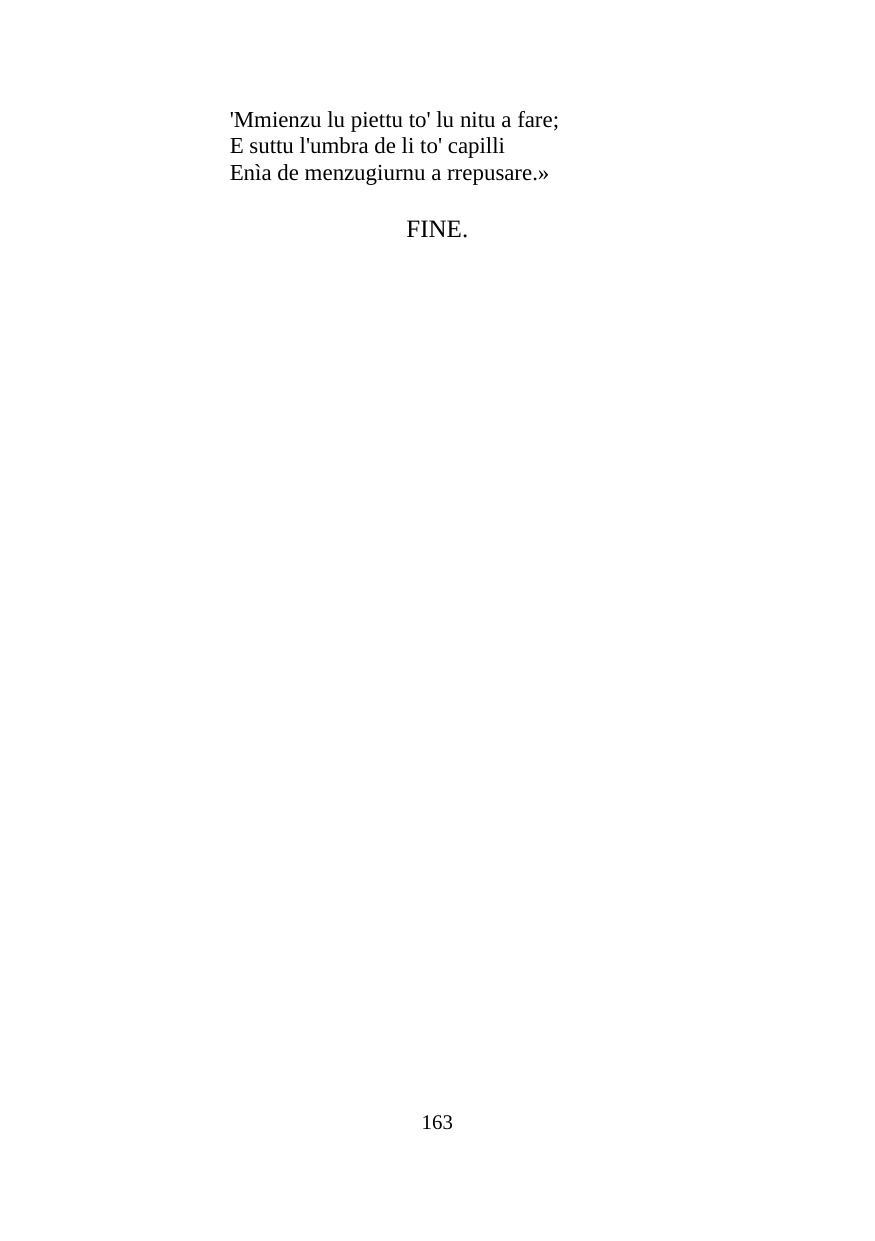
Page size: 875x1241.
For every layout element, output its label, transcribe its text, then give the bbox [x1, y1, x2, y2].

text FINE. [106, 214, 768, 243]
text Enìa de menzugiurnu a rrepusare.» [200, 159, 768, 185]
text E suttu l'umbra de li to' capilli [200, 133, 768, 159]
text 'Mmienzu lu piettu to' lu nitu a fare; [200, 106, 768, 133]
